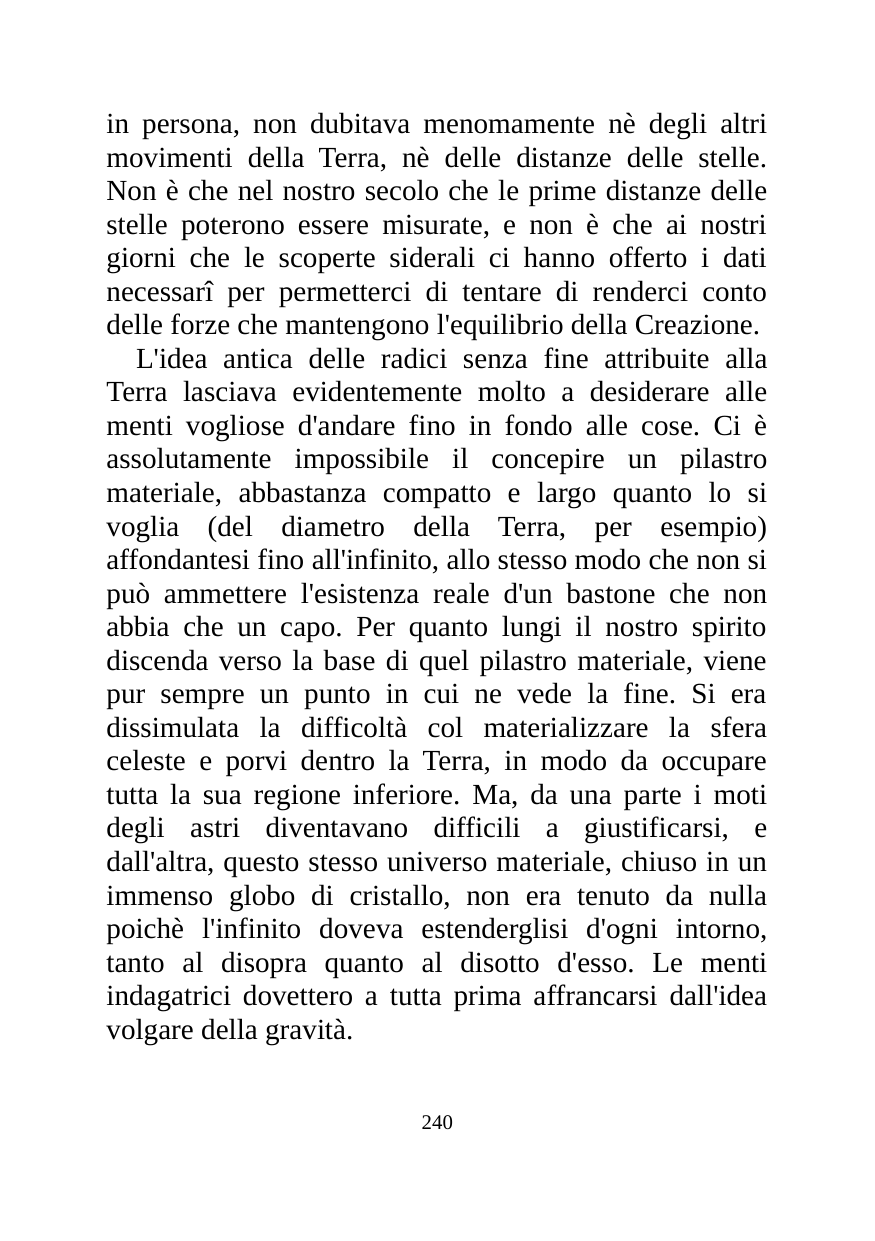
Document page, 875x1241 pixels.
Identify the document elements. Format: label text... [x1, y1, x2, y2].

text in persona, non dubitava menomamente nè degli altri movimenti della Terra, nè delle distanze delle stelle. Non è che nel nostro secolo che le prime distanze delle stelle poterono essere misurate, e non è che ai nostri giorni che le scoperte siderali ci hanno offerto i dati necessarî per permetterci di tentare di renderci conto delle forze che mantengono l'equilibrio della Creazione. [106, 106, 768, 341]
text L'idea antica delle radici senza fine attribuite alla Terra lasciava evidentemente molto a desiderare alle menti vogliose d'andare fino in fondo alle cose. Ci è assolutamente impossibile il concepire un pilastro materiale, abbastanza compatto e largo quanto lo si voglia (del diametro della Terra, per esempio) affondantesi fino all'infinito, allo stesso modo che non si può ammettere l'esistenza reale d'un bastone che non abbia che un capo. Per quanto lungi il nostro spirito discenda verso la base di quel pilastro materiale, viene pur sempre un punto in cui ne vede la fine. Si era dissimulata la difficoltà col materializzare la sfera celeste e porvi dentro la Terra, in modo da occupare tutta la sua regione inferiore. Ma, da una parte i moti degli astri diventavano difficili a giustificarsi, e dall'altra, questo stesso universo materiale, chiuso in un immenso globo di cristallo, non era tenuto da nulla poichè l'infinito doveva estenderglisi d'ogni intorno, tanto al disopra quanto al disotto d'esso. Le menti indagatrici dovettero a tutta prima affrancarsi dall'idea volgare della gravità. [106, 341, 768, 1045]
